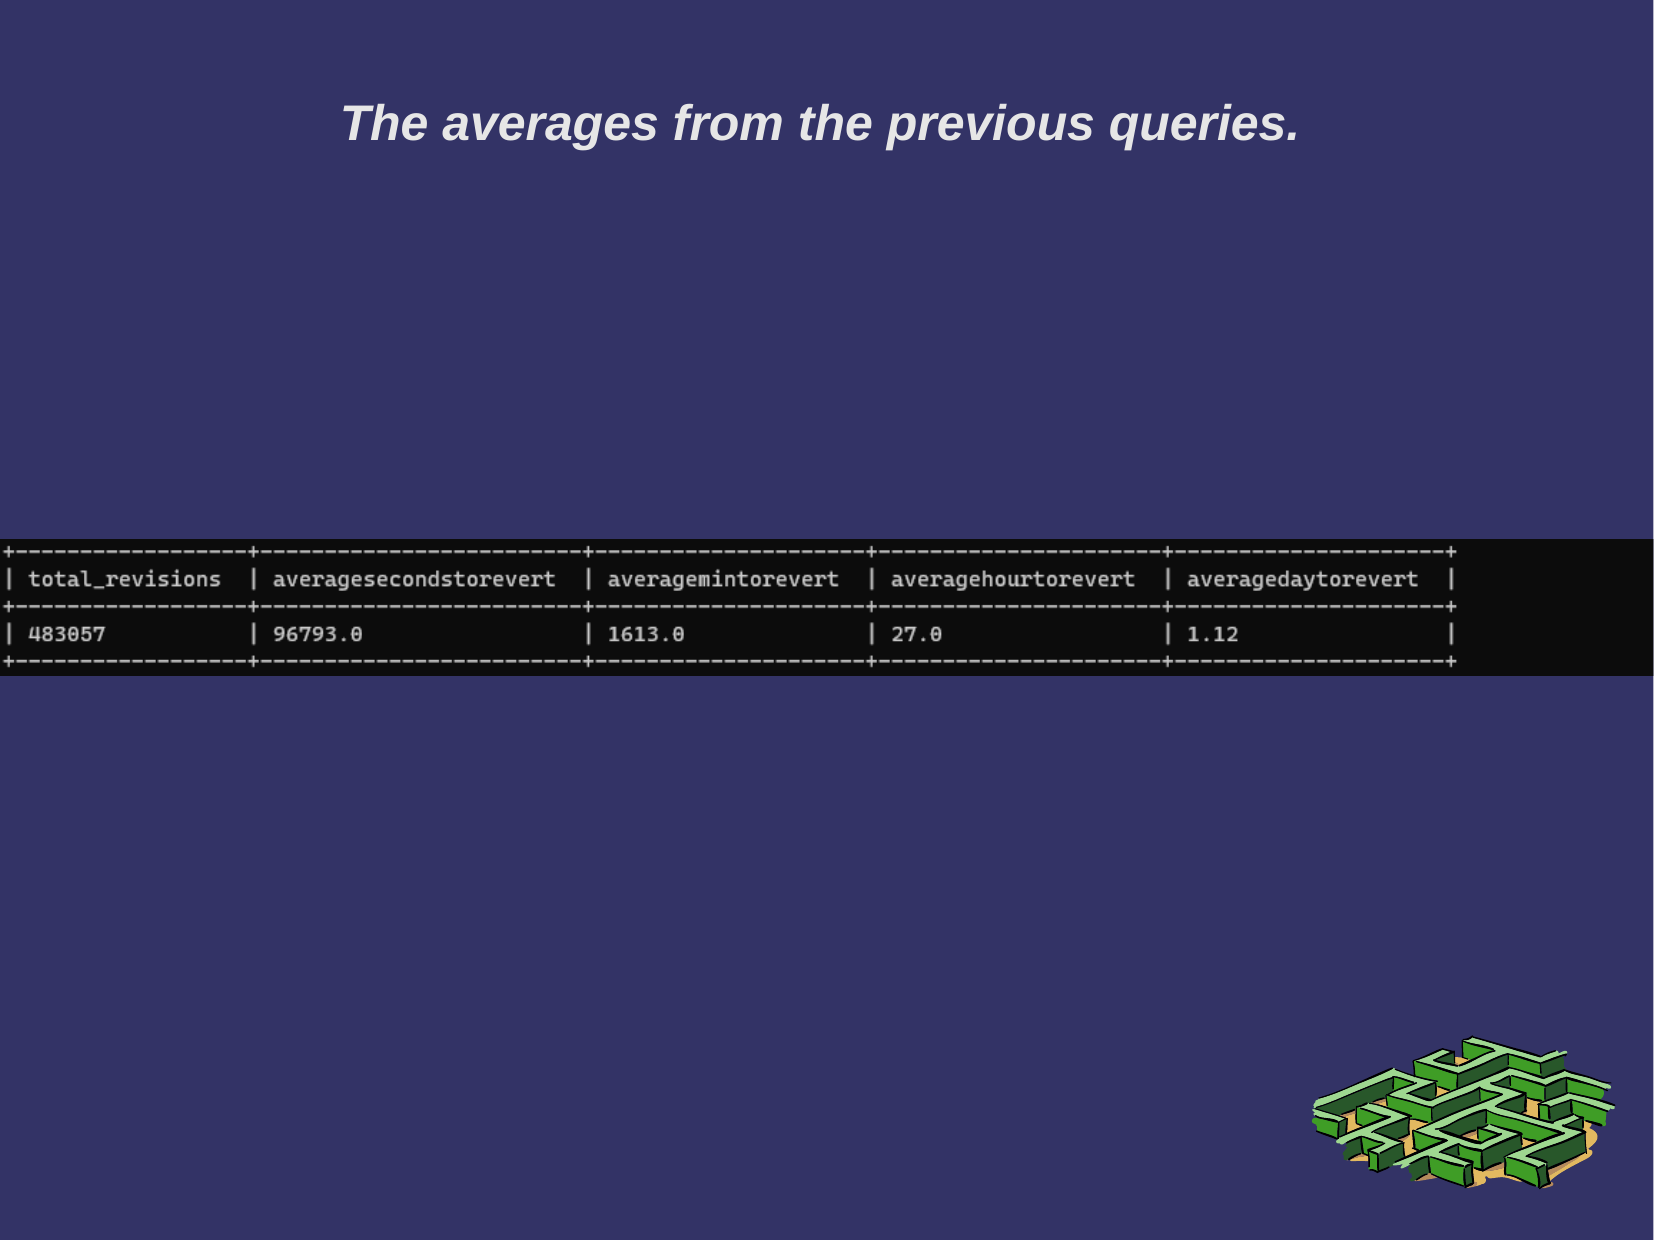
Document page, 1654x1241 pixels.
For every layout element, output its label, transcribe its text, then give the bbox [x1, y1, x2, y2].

title The averages from the previous queries. [121, 19, 1534, 227]
picture [0, 539, 1654, 676]
